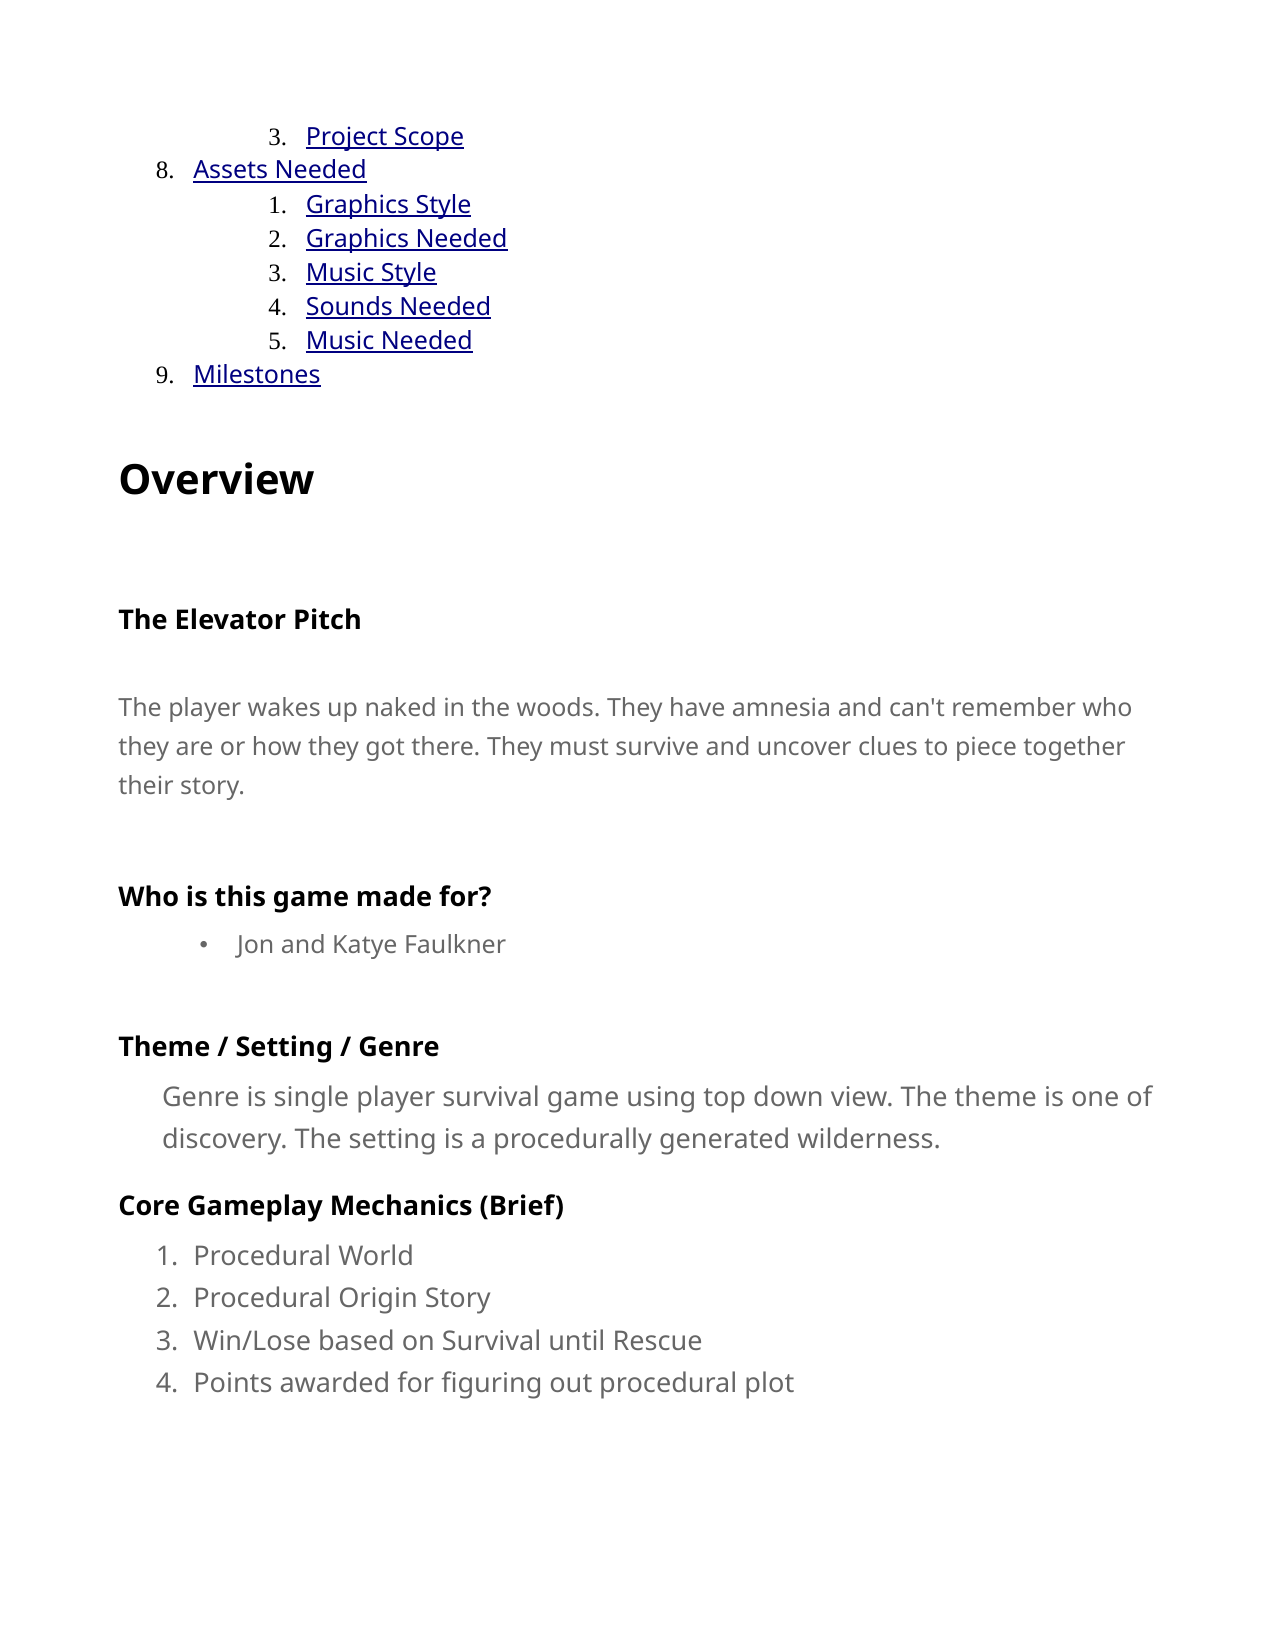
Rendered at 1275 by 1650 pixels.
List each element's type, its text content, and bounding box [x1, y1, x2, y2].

text The player wakes up naked in the woods. They have amnesia and can't remember who they are or how they got there. They must survive and uncover clues to piece together their story. [118, 689, 1157, 802]
list Graphics Needed [268, 220, 1157, 254]
list Jon and Katye Faulkner [199, 927, 1157, 961]
subtitle Core Gameplay Mechanics (Brief) [118, 1187, 1157, 1224]
list Graphics Style [268, 186, 1157, 220]
text Genre is single player survival game using top down view. The theme is one of discovery. The setting is a procedurally generated wilderness. [118, 1077, 1157, 1156]
list Assets Needed [156, 152, 1157, 186]
list Procedural World [156, 1236, 1157, 1273]
list Sounds Needed [268, 288, 1157, 322]
list Milestones [156, 357, 1157, 391]
list Points awarded for figuring out procedural plot [156, 1363, 1157, 1400]
list Win/Lose based on Survival until Rescue [156, 1321, 1157, 1358]
list Procedural Origin Story [156, 1278, 1157, 1315]
subtitle Overview [118, 450, 1157, 506]
list Music Style [268, 254, 1157, 288]
subtitle Theme / Setting / Genre [118, 1028, 1157, 1064]
list Project Scope [268, 118, 1157, 152]
subtitle Who is this game made for? [118, 877, 1157, 914]
list Music Needed [268, 322, 1157, 357]
subtitle The Elevator Pitch [118, 601, 1157, 638]
